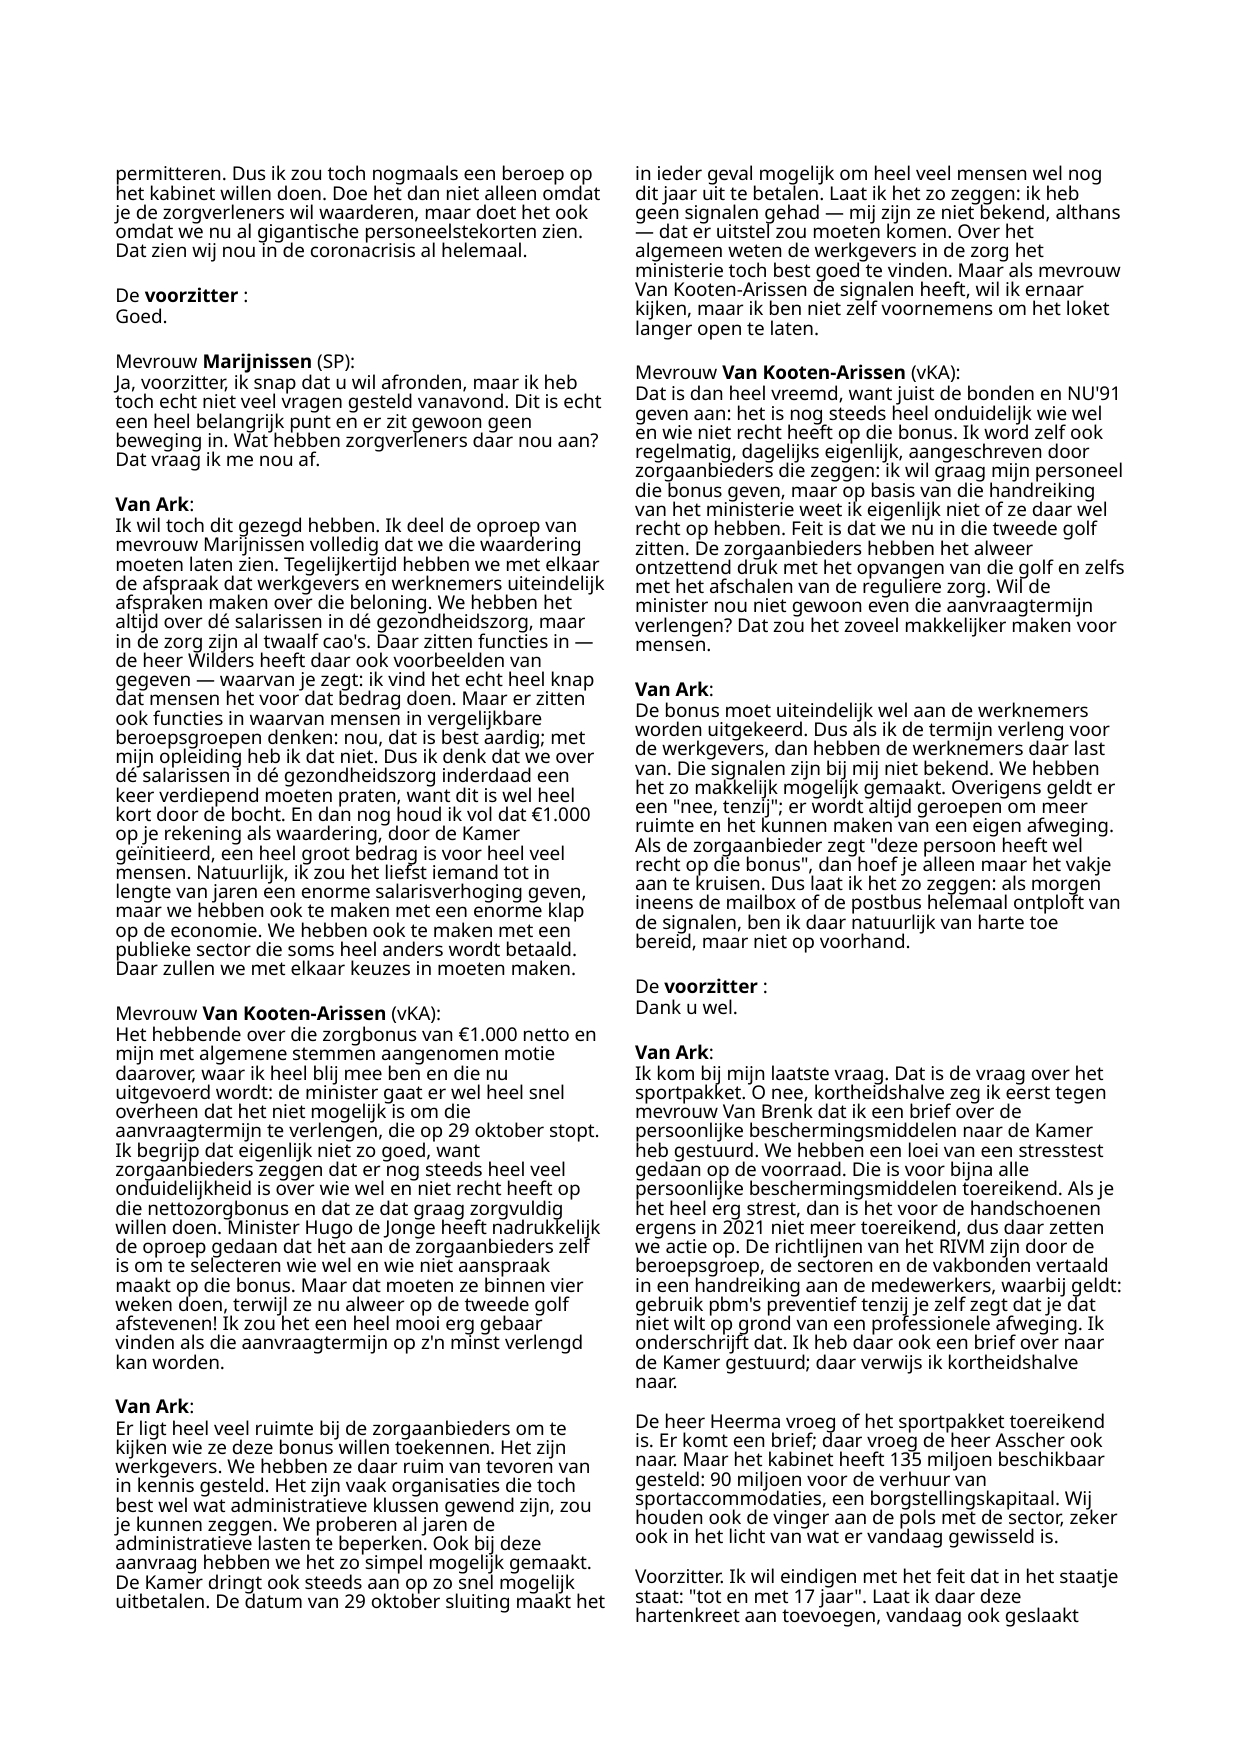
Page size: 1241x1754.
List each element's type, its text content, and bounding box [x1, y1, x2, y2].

text Dat is dan heel vreemd, want juist de bonden en NU'91 geven aan: het is nog steeds heel onduidelijk wie wel en wie niet recht heeft op die bonus. Ik word zelf ook regelmatig, dagelijks eigenlijk, aangeschreven door zorgaanbieders die zeggen: ik wil graag mijn personeel die bonus geven, maar op basis van die handreiking van het ministerie weet ik eigenlijk niet of ze daar wel recht op hebben. Feit is dat we nu in die tweede golf zitten. De zorgaanbieders hebben het alweer ontzettend druk met het opvangen van die golf en zelfs met het afschalen van de reguliere zorg. Wil de minister nou niet gewoon even die aanvraagtermijn verlengen? Dat zou het zoveel makkelijker maken voor mensen. [635, 385, 1125, 655]
text Van Ark: [115, 1394, 605, 1419]
text Ik wil toch dit gezegd hebben. Ik deel de oproep van mevrouw Marijnissen volledig dat we die waardering moeten laten zien. Tegelijkertijd hebben we met elkaar de afspraak dat werkgevers en werknemers uiteindelijk afspraken maken over die beloning. We hebben het altijd over dé salarissen in dé gezondheidszorg, maar in de zorg zijn al twaalf cao's. Daar zitten functies in — de heer Wilders heeft daar ook voorbeelden van gegeven — waarvan je zegt: ik vind het echt heel knap dat mensen het voor dat bedrag doen. Maar er zitten ook functies in waarvan mensen in vergelijkbare beroepsgroepen denken: nou, dat is best aardig; met mijn opleiding heb ik dat niet. Dus ik denk dat we over dé salarissen in dé gezondheidszorg inderdaad een keer verdiepend moeten praten, want dit is wel heel kort door de bocht. En dan nog houd ik vol dat €1.000 op je rekening als waardering, door de Kamer geïnitieerd, een heel groot bedrag is voor heel veel mensen. Natuurlijk, ik zou het liefst iemand tot in lengte van jaren een enorme salarisverhoging geven, maar we hebben ook te maken met een enorme klap op de economie. We hebben ook te maken met een publieke sector die soms heel anders wordt betaald. Daar zullen we met elkaar keuzes in moeten maken. [115, 517, 605, 979]
text Van Ark: [635, 676, 1125, 702]
text Mevrouw Marijnissen (SP): [115, 348, 605, 374]
text De bonus moet uiteindelijk wel aan de werknemers worden uitgekeerd. Dus als ik de termijn verleng voor de werkgevers, dan hebben de werknemers daar last van. Die signalen zijn bij mij niet bekend. We hebben het zo makkelijk mogelijk gemaakt. Overigens geldt er een "nee, tenzij"; er wordt altijd geroepen om meer ruimte en het kunnen maken van een eigen afweging. Als de zorgaanbieder zegt "deze persoon heeft wel recht op die bonus", dan hoef je alleen maar het vakje aan te kruisen. Dus laat ik het zo zeggen: als morgen ineens de mailbox of de postbus helemaal ontploft van de signalen, ben ik daar natuurlijk van harte toe bereid, maar niet op voorhand. [635, 702, 1125, 952]
text Ja, voorzitter, ik snap dat u wil afronden, maar ik heb toch echt niet veel vragen gesteld vanavond. Dit is echt een heel belangrijk punt en er zit gewoon geen beweging in. Wat hebben zorgverleners daar nou aan? Dat vraag ik me nou af. [115, 374, 605, 470]
text Goed. [115, 308, 605, 327]
text Van Ark: [635, 1039, 1125, 1064]
text permitteren. Dus ik zou toch nogmaals een beroep op het kabinet willen doen. Doe het dan niet alleen omdat je de zorgverleners wil waarderen, maar doet het ook omdat we nu al gigantische personeelstekorten zien. Dat zien wij nou in de coronacrisis al helemaal. [115, 165, 605, 262]
text De voorzitter : [635, 973, 1125, 999]
text Van Ark: [115, 491, 605, 517]
text Het hebbende over die zorgbonus van €1.000 netto en mijn met algemene stemmen aangenomen motie daarover, waar ik heel blij mee ben en die nu uitgevoerd wordt: de minister gaat er wel heel snel overheen dat het niet mogelijk is om die aanvraagtermijn te verlengen, die op 29 oktober stopt. Ik begrijp dat eigenlijk niet zo goed, want zorgaanbieders zeggen dat er nog steeds heel veel onduidelijkheid is over wie wel en niet recht heeft op die nettozorgbonus en dat ze dat graag zorgvuldig willen doen. Minister Hugo de Jonge heeft nadrukkelijk de oproep gedaan dat het aan de zorgaanbieders zelf is om te selecteren wie wel en wie niet aanspraak maakt op die bonus. Maar dat moeten ze binnen vier weken doen, terwijl ze nu alweer op de tweede golf afstevenen! Ik zou het een heel mooi erg gebaar vinden als die aanvraagtermijn op z'n minst verlengd kan worden. [115, 1026, 605, 1373]
text Ik kom bij mijn laatste vraag. Dat is de vraag over het sportpakket. O nee, kortheidshalve zeg ik eerst tegen mevrouw Van Brenk dat ik een brief over de persoonlijke beschermingsmiddelen naar de Kamer heb gestuurd. We hebben een loei van een stresstest gedaan op de voorraad. Die is voor bijna alle persoonlijke beschermingsmiddelen toereikend. Als je het heel erg strest, dan is het voor de handschoenen ergens in 2021 niet meer toereikend, dus daar zetten we actie op. De richtlijnen van het RIVM zijn door de beroepsgroep, de sectoren en de vakbonden vertaald in een handreiking aan de medewerkers, waarbij geldt: gebruik pbm's preventief tenzij je zelf zegt dat je dat niet wilt op grond van een professionele afweging. Ik onderschrijft dat. Ik heb daar ook een brief over naar de Kamer gestuurd; daar verwijs ik kortheidshalve naar. [635, 1064, 1125, 1392]
text De heer Heerma vroeg of het sportpakket toereikend is. Er komt een brief; daar vroeg de heer Asscher ook naar. Maar het kabinet heeft 135 miljoen beschikbaar gesteld: 90 miljoen voor de verhuur van sportaccommodaties, een borgstellingskapitaal. Wij houden ook de vinger aan de pols met de sector, zeker ook in het licht van wat er vandaag gewisseld is. [635, 1413, 1125, 1548]
text Mevrouw Van Kooten-Arissen (vKA): [115, 1000, 605, 1026]
text Dank u wel. [635, 999, 1125, 1018]
text Er ligt heel veel ruimte bij de zorgaanbieders om te kijken wie ze deze bonus willen toekennen. Het zijn werkgevers. We hebben ze daar ruim van tevoren van in kennis gesteld. Het zijn vaak organisaties die toch best wel wat administratieve klussen gewend zijn, zou je kunnen zeggen. We proberen al jaren de administratieve lasten te beperken. Ook bij deze aanvraag hebben we het zo simpel mogelijk gemaakt. De Kamer dringt ook steeds aan op zo snel mogelijk uitbetalen. De datum van 29 oktober sluiting maakt het [115, 1419, 605, 1612]
text Mevrouw Van Kooten-Arissen (vKA): [635, 359, 1125, 385]
text in ieder geval mogelijk om heel veel mensen wel nog dit jaar uit te betalen. Laat ik het zo zeggen: ik heb geen signalen gehad — mij zijn ze niet bekend, althans — dat er uitstel zou moeten komen. Over het algemeen weten de werkgevers in de zorg het ministerie toch best goed te vinden. Maar als mevrouw Van Kooten-Arissen de signalen heeft, wil ik ernaar kijken, maar ik ben niet zelf voornemens om het loket langer open te laten. [635, 165, 1125, 339]
text Voorzitter. Ik wil eindigen met het feit dat in het staatje staat: "tot en met 17 jaar". Laat ik daar deze hartenkreet aan toevoegen, vandaag ook geslaakt [635, 1568, 1125, 1626]
text De voorzitter : [115, 282, 605, 308]
